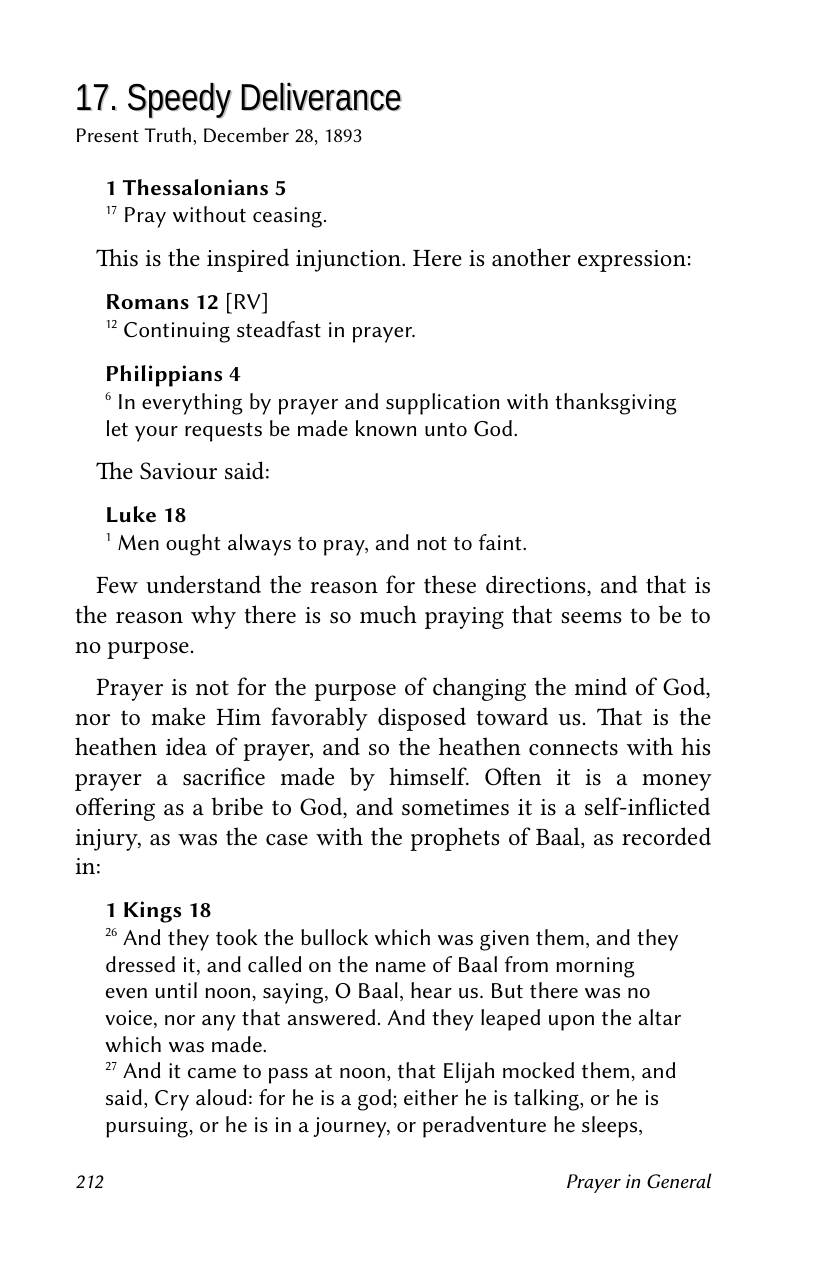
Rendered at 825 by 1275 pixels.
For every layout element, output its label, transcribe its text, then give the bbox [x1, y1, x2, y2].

text 1 Thessalonians 5 [105, 175, 712, 201]
text Luke 18 [105, 502, 712, 528]
text 1 Kings 18 [105, 897, 712, 923]
text 27 And it came to pass at noon, that Elijah mocked them, and said, Cry aloud: for he is a god; either he is talking, or he is pursuing, or he is in a journey, or peradventure he sleeps, [105, 1058, 682, 1138]
text Few understand the reason for these directions, and that is the reason why there is so much praying that seems to be to no purpose. [75, 571, 712, 659]
text 17 Pray without ceasing. [105, 202, 682, 228]
text Prayer is not for the purpose of changing the mind of God, nor to make Him favorably disposed toward us. That is the heathen idea of prayer, and so the heathen connects with his prayer a sacrifice made by himself. Often it is a money offering as a bribe to God, and sometimes it is a self-inflicted injury, as was the case with the prophets of Baal, as recorded in: [75, 673, 712, 881]
text 12 Continuing steadfast in prayer. [105, 317, 682, 343]
text This is the inspired injunction. Here is another expression: [75, 244, 712, 273]
text Romans 12 [RV] [105, 289, 712, 315]
text The Saviour said: [75, 457, 712, 486]
text 6 In everything by prayer and supplication with thanksgiving let your requests be made known unto God. [105, 389, 682, 442]
text Present Truth, December 28, 1893 [75, 124, 712, 148]
text 1 Men ought always to pray, and not to faint. [105, 529, 682, 556]
text 26 And they took the bullock which was given them, and they dressed it, and called on the name of Baal from morning even until noon, saying, O Baal, hear us. But there was no voice, nor any that answered. And they leaped upon the altar which was made. [105, 925, 682, 1058]
text Philippians 4 [105, 361, 712, 387]
title Speedy Deliverance [75, 75, 712, 118]
